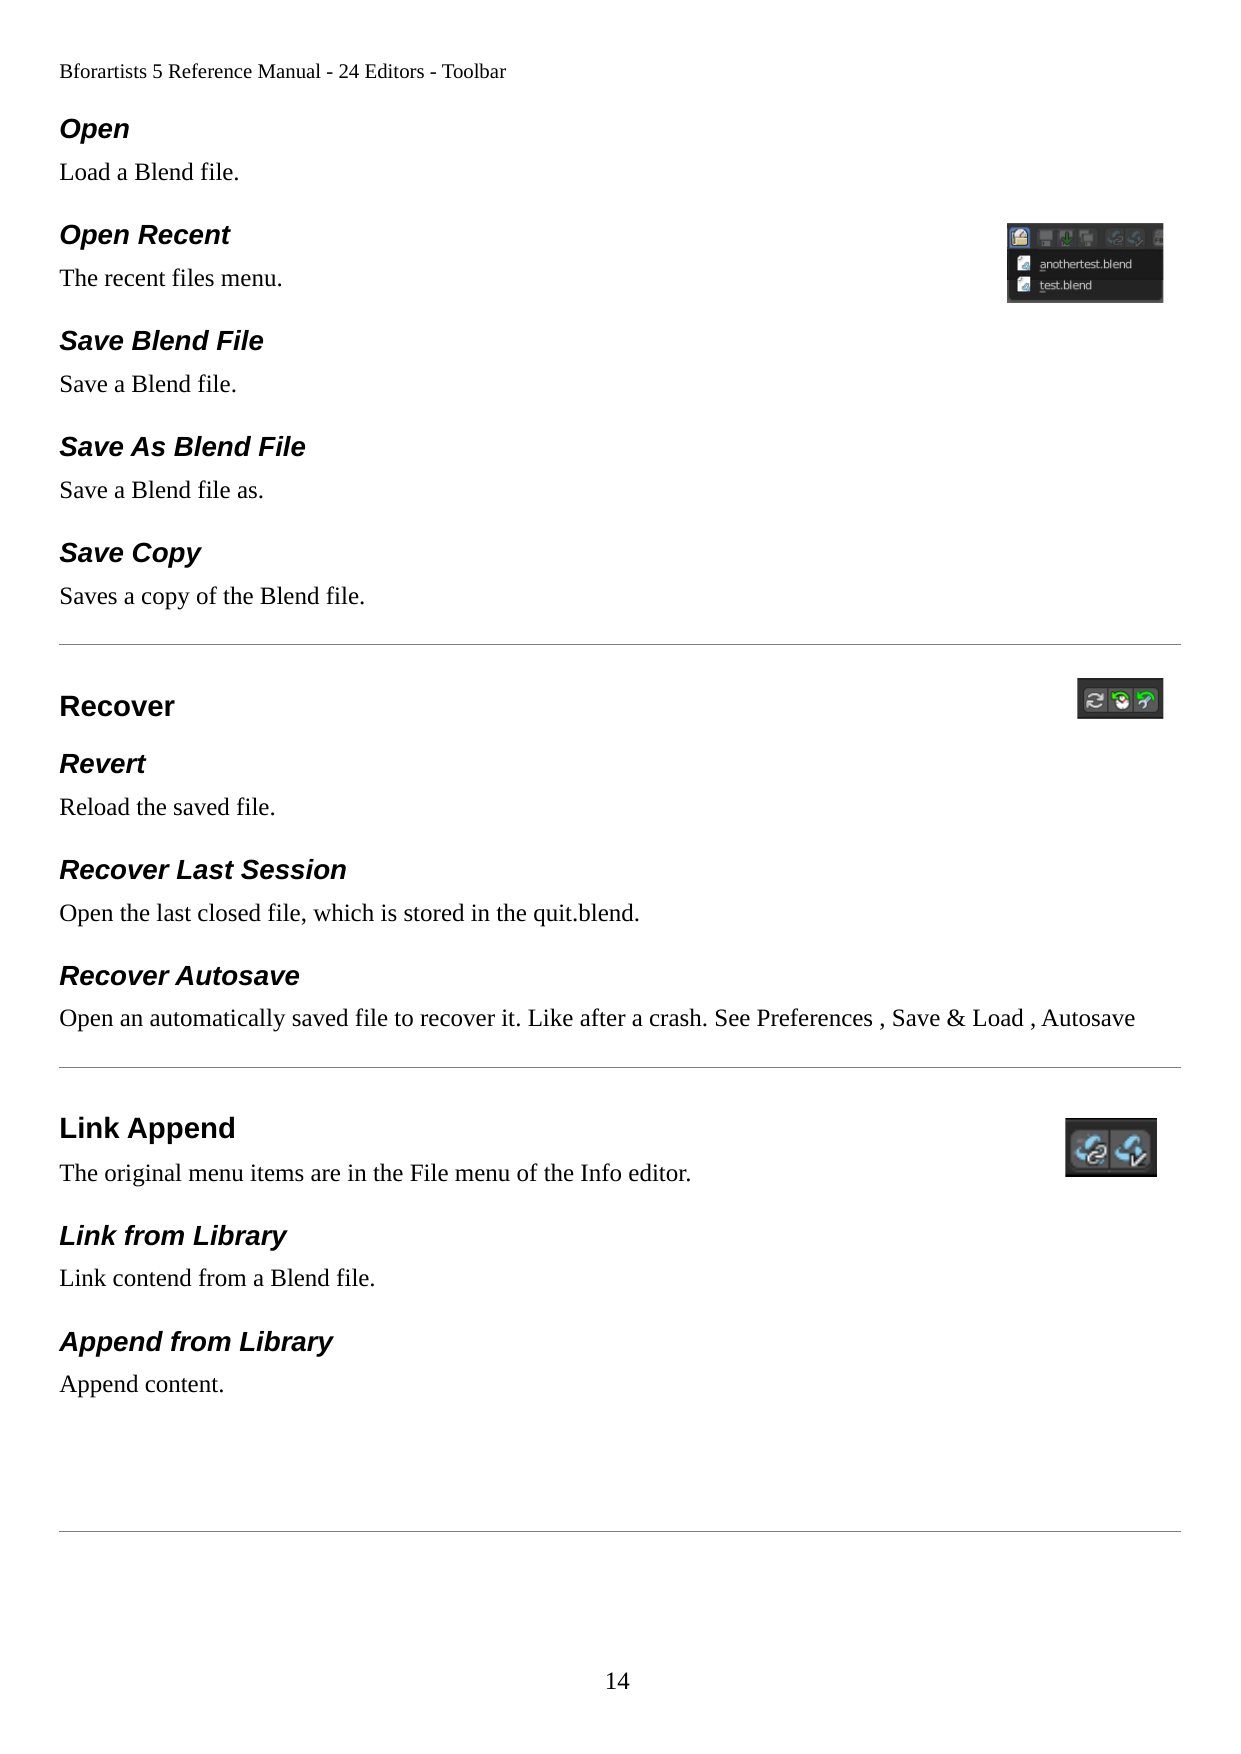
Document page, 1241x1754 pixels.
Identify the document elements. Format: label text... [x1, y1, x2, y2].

subtitle Recover [59, 688, 1181, 722]
text Link contend from a Blend file. [59, 1263, 1181, 1292]
text Append content. [59, 1369, 1181, 1398]
picture [1065, 1118, 1157, 1177]
text Load a Blend file. [59, 157, 1181, 186]
text Save a Blend file as. [59, 475, 1181, 503]
subtitle Recover Last Session [59, 853, 1181, 885]
subtitle Save As Blend File [59, 430, 1181, 462]
subtitle Link from Library [59, 1219, 1181, 1251]
subtitle Append from Library [59, 1325, 1181, 1357]
picture [1007, 223, 1164, 303]
subtitle Recover Autosave [59, 959, 1181, 991]
subtitle Save Copy [59, 536, 1181, 568]
text [1164, 263, 1181, 292]
text The recent files menu. [59, 263, 1007, 292]
subtitle Link Append [59, 1111, 1181, 1145]
subtitle Save Blend File [59, 324, 1181, 356]
text The original menu items are in the File menu of the Info editor. [59, 1158, 1181, 1186]
subtitle Open [59, 113, 1181, 144]
text Reload the saved file. [59, 792, 1181, 820]
text Saves a copy of the Blend file. [59, 581, 1181, 609]
picture [1077, 678, 1164, 719]
subtitle Open Recent [59, 218, 1181, 250]
subtitle Revert [59, 747, 1181, 779]
text Save a Blend file. [59, 369, 1181, 398]
text Open an automatically saved file to recover it. Like after a crash. See Preferences , Save & Load , Autosave [59, 1003, 1181, 1032]
text Open the last closed file, which is stored in the quit.blend. [59, 898, 1181, 926]
